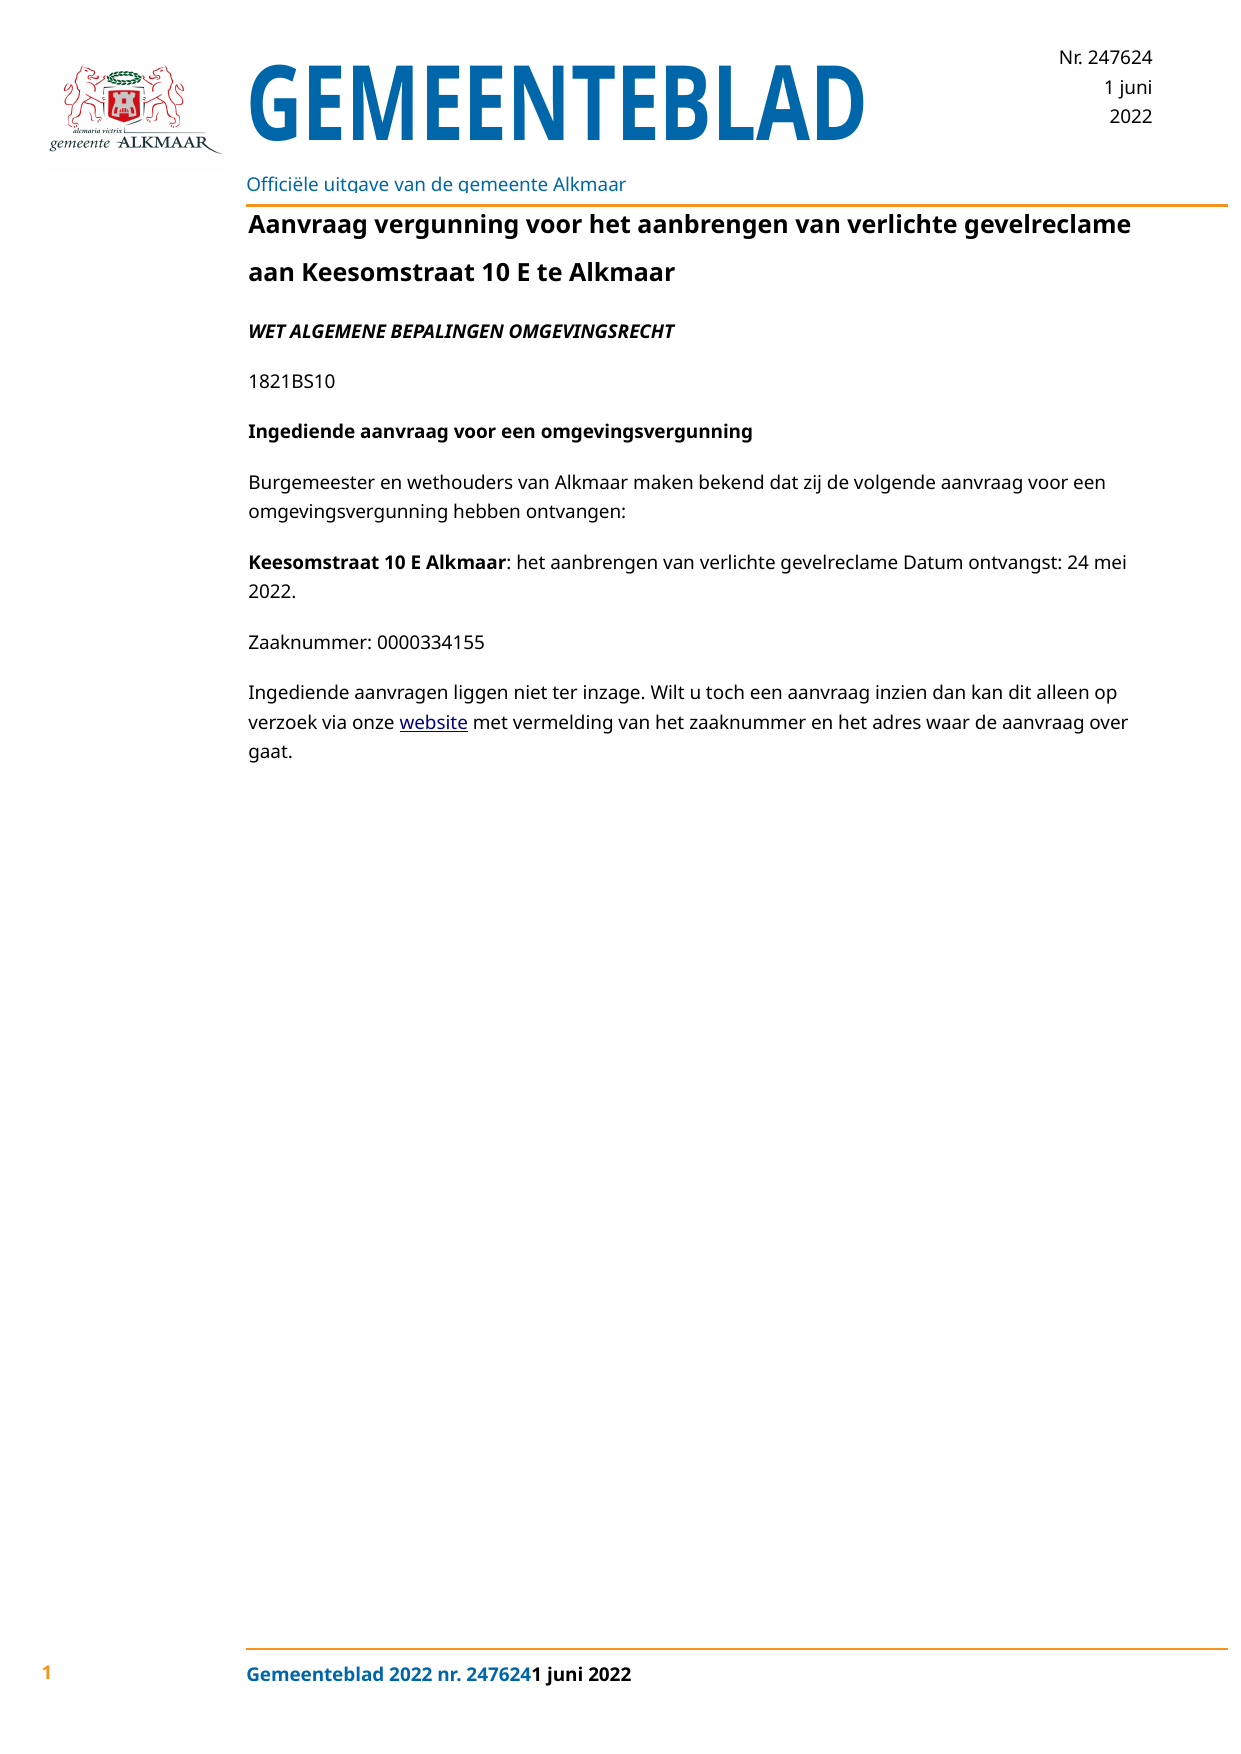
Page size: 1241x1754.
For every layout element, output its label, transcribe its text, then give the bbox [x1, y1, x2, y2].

text Ingediende aanvraag voor een omgevingsvergunning [248, 419, 1152, 444]
text Aanvraag vergunning voor het aanbrengen van verlichte gevelreclame aan Keesomstraat 10 E te Alkmaar [248, 207, 1152, 288]
text Keesomstraat 10 E Alkmaar: het aanbrengen van verlichte gevelreclame Datum ontvangst: 24 mei 2022. [248, 549, 1152, 604]
text 1821BS10 [248, 368, 1152, 394]
text Burgemeester en wethouders van Alkmaar maken bekend dat zij de volgende aanvraag voor een omgevingsvergunning hebben ontvangen: [248, 469, 1152, 524]
text Zaaknummer: 0000334155 [248, 629, 1152, 655]
text WET ALGEMENE BEPALINGEN OMGEVINGSRECHT [248, 318, 1152, 344]
text Ingediende aanvragen liggen niet ter inzage. Wilt u toch een aanvraag inzien dan kan dit alleen op verzoek via onze website met vermelding van het zaaknummer en het adres waar de aanvraag over gaat. [248, 679, 1152, 764]
picture [41, 47, 231, 172]
